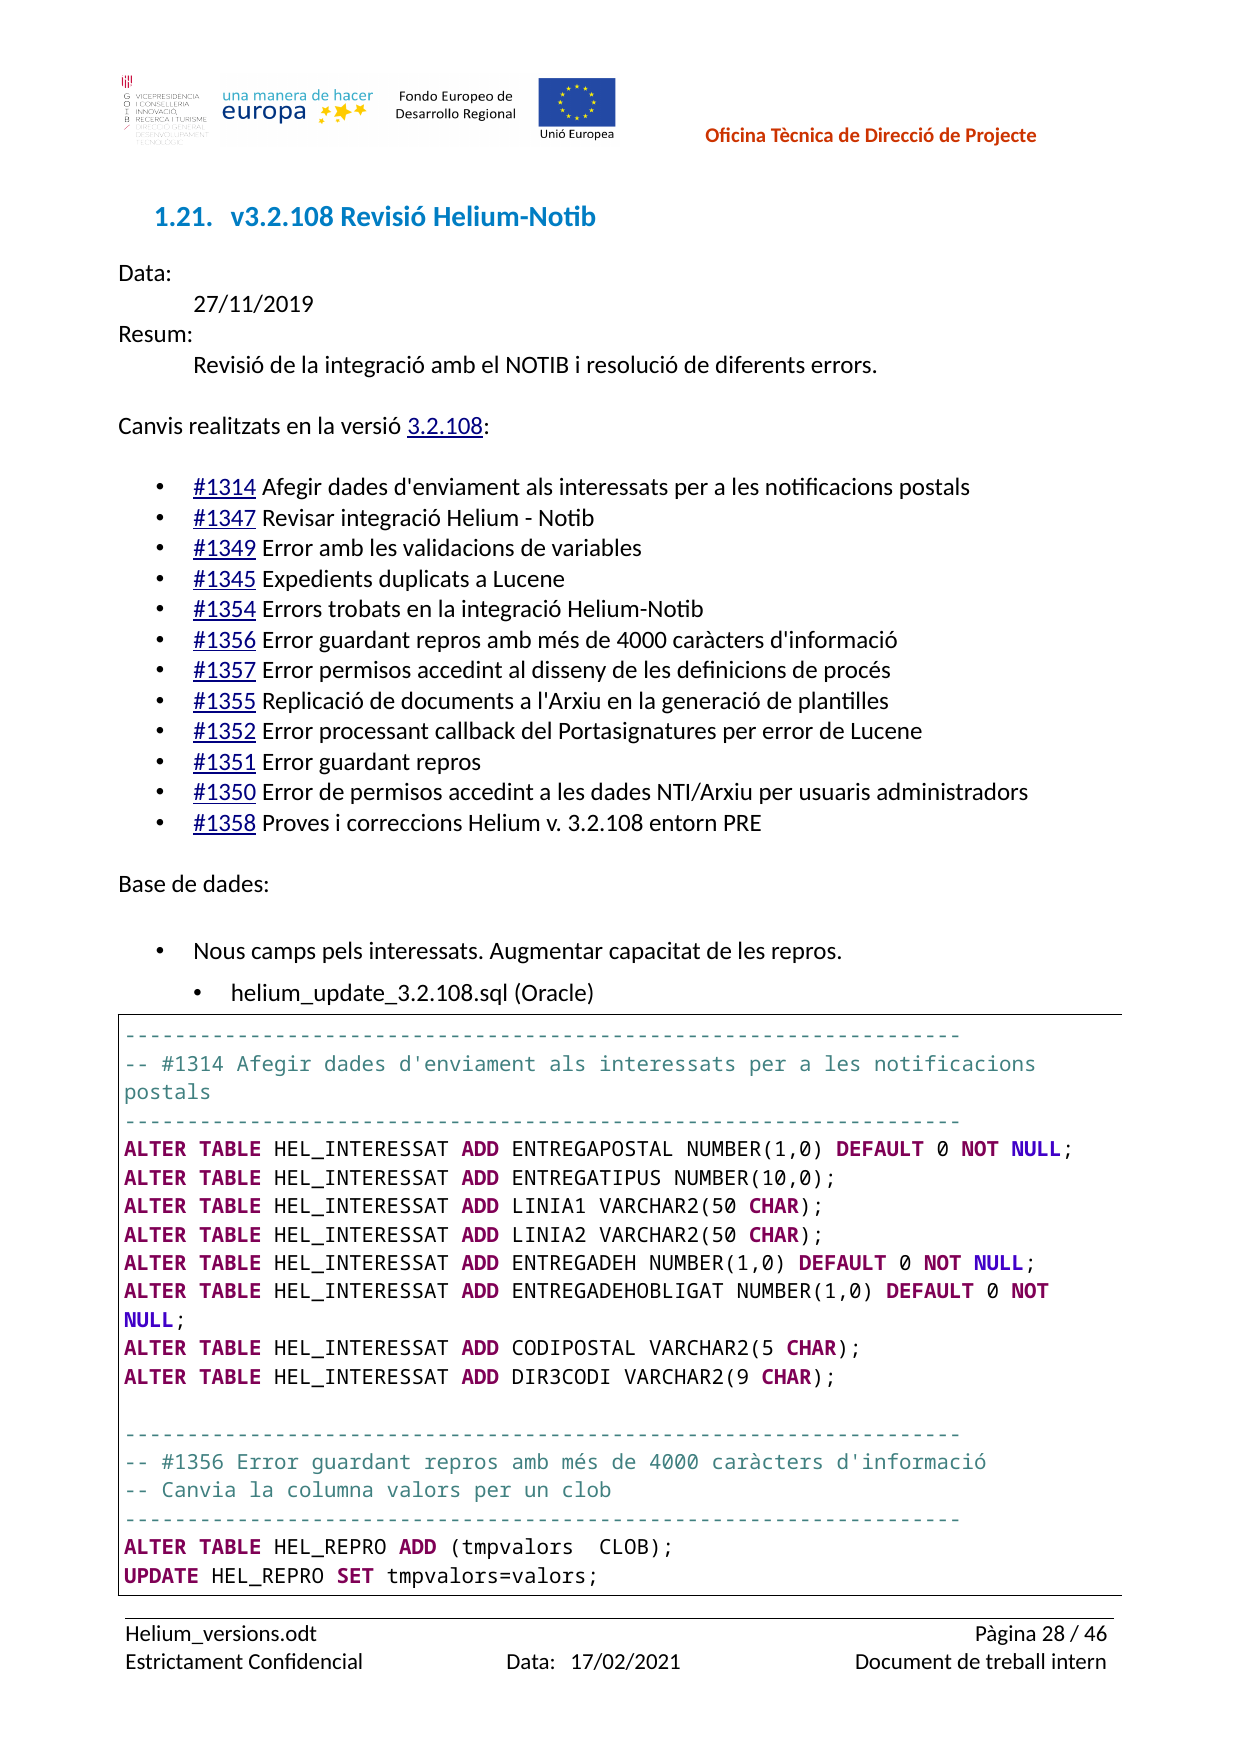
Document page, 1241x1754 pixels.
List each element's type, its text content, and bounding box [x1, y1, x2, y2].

list #1314 Afegir dades d'enviament als interessats per a les notificacions postals [156, 471, 1122, 502]
picture [219, 73, 621, 147]
list #1345 Expedients duplicats a Lucene [156, 563, 1122, 593]
list #1349 Error amb les validacions de variables [156, 532, 1122, 563]
text 27/11/2019 [118, 288, 1122, 319]
list #1352 Error processant callback del Portasignatures per error de Lucene [156, 715, 1122, 746]
text Base de dades: [118, 868, 1122, 898]
list helium_update_3.2.108.sql (Oracle) [193, 977, 1122, 1008]
text Resum: [118, 319, 1122, 349]
list #1357 Error permisos accedint al disseny de les definicions de procés [156, 654, 1122, 685]
text Canvis realitzats en la versió 3.2.108: [118, 410, 1122, 441]
text Revisió de la integració amb el NOTIB i resolució de diferents errors. [118, 349, 1122, 380]
list #1351 Error guardant repros [156, 746, 1122, 776]
list #1356 Error guardant repros amb més de 4000 caràcters d'informació [156, 624, 1122, 654]
list #1358 Proves i correccions Helium v. 3.2.108 entorn PRE [156, 807, 1122, 837]
text Data: [118, 258, 1122, 288]
list Nous camps pels interessats. Augmentar capacitat de les repros. [156, 935, 1122, 966]
list #1355 Replicació de documents a l'Arxiu en la generació de plantilles [156, 685, 1122, 715]
list #1354 Errors trobats en la integració Helium-Notib [156, 593, 1122, 624]
subtitle v3.2.108 Revisió Helium-Notib [153, 198, 1122, 234]
table_header ------------------------------------------------------------------- -- #1314 Afegir dades d'enviament als interessats per a les notificacions postals ------------------------------------------------------------------- ALTER TABLE HEL_INTERESSAT ADD ENTREGAPOSTAL NUMBER(1,0) DEFAULT 0 NOT NULL; ALTER TABLE HEL_INTERESSAT ADD ENTREGATIPUS NUMBER(10,0); ALTER TABLE HEL_INTERESSAT ADD LINIA1 VARCHAR2(50 CHAR); ALTER TABLE HEL_INTERESSAT ADD LINIA2 VARCHAR2(50 CHAR); ALTER TABLE HEL_INTERESSAT ADD ENTREGADEH NUMBER(1,0) DEFAULT 0 NOT NULL; ALTER TABLE HEL_INTERESSAT ADD ENTREGADEHOBLIGAT NUMBER(1,0) DEFAULT 0 NOT NULL; ALTER TABLE HEL_INTERESSAT ADD CODIPOSTAL VARCHAR2(5 CHAR); ALTER TABLE HEL_INTERESSAT ADD DIR3CODI VARCHAR2(9 CHAR); ------------------------------------------------------------------- -- #1356 Error guardant repros amb més de 4000 caràcters d'informació -- Canvia la columna valors per un clob ------------------------------------------------------------------- ALTER TABLE HEL_REPRO ADD (tmpvalors CLOB); UPDATE HEL_REPRO SET tmpvalors=valors; [119, 1015, 1122, 1595]
picture [118, 73, 213, 147]
list #1347 Revisar integració Helium - Notib [156, 502, 1122, 532]
list #1350 Error de permisos accedint a les dades NTI/Arxiu per usuaris administradors [156, 776, 1122, 807]
